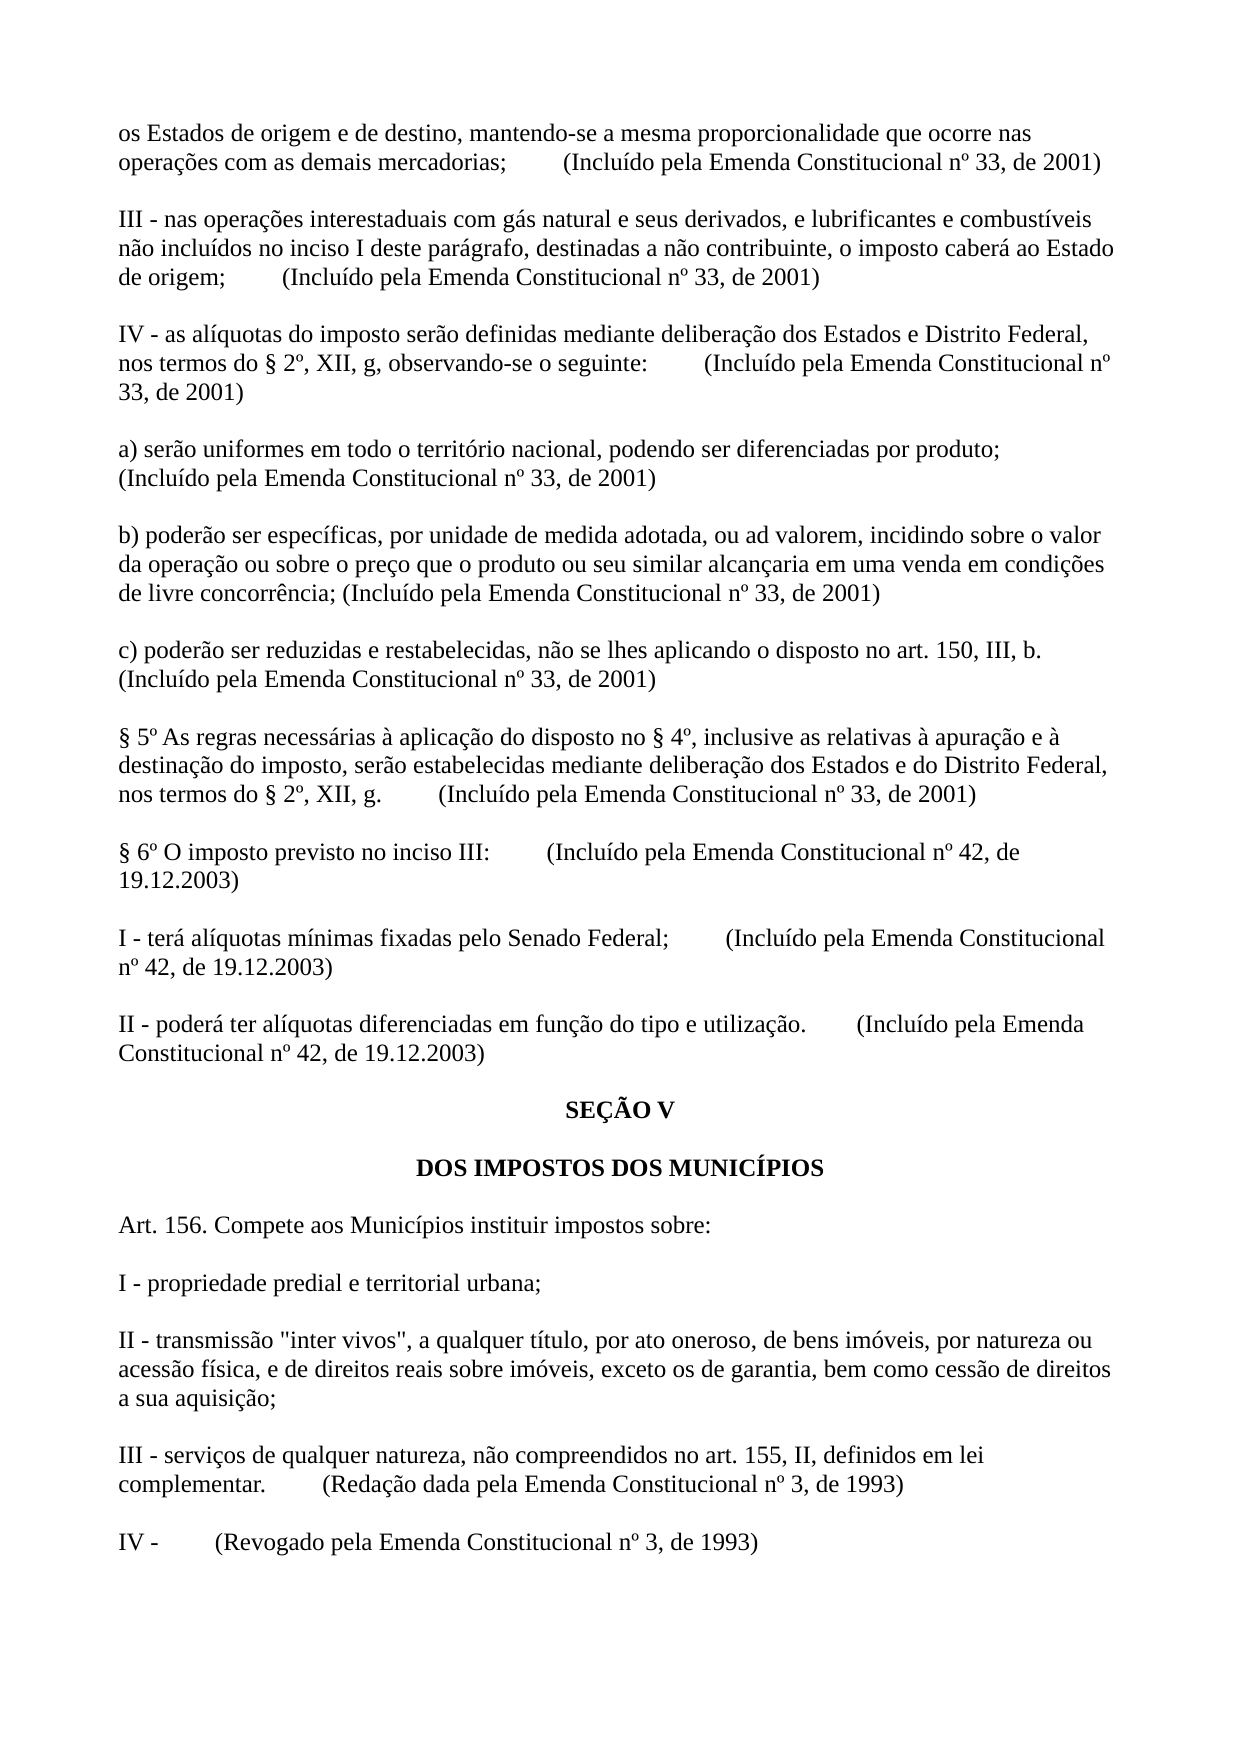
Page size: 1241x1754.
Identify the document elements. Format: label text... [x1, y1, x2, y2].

text IV - (Revogado pela Emenda Constitucional nº 3, de 1993) [118, 1527, 1122, 1556]
text I - propriedade predial e territorial urbana; [118, 1268, 1122, 1297]
text a) serão uniformes em todo o território nacional, podendo ser diferenciadas por produto; (Incluído pela Emenda Constitucional nº 33, de 2001) [118, 434, 1122, 492]
text I - terá alíquotas mínimas fixadas pelo Senado Federal; (Incluído pela Emenda Constitucional nº 42, de 19.12.2003) [118, 923, 1122, 981]
text os Estados de origem e de destino, mantendo-se a mesma proporcionalidade que ocorre nas operações com as demais mercadorias; (Incluído pela Emenda Constitucional nº 33, de 2001) [118, 118, 1122, 176]
text § 5º As regras necessárias à aplicação do disposto no § 4º, inclusive as relativas à apuração e à destinação do imposto, serão estabelecidas mediante deliberação dos Estados e do Distrito Federal, nos termos do § 2º, XII, g. (Incluído pela Emenda Constitucional nº 33, de 2001) [118, 722, 1122, 808]
text § 6º O imposto previsto no inciso III: (Incluído pela Emenda Constitucional nº 42, de 19.12.2003) [118, 837, 1122, 894]
text II - transmissão "inter vivos", a qualquer título, por ato oneroso, de bens imóveis, por natureza ou acessão física, e de direitos reais sobre imóveis, exceto os de garantia, bem como cessão de direitos a sua aquisição; [118, 1326, 1122, 1412]
text b) poderão ser específicas, por unidade de medida adotada, ou ad valorem, incidindo sobre o valor da operação ou sobre o preço que o produto ou seu similar alcançaria em uma venda em condições de livre concorrência; (Incluído pela Emenda Constitucional nº 33, de 2001) [118, 521, 1122, 607]
text DOS IMPOSTOS DOS MUNICÍPIOS [118, 1153, 1122, 1182]
text c) poderão ser reduzidas e restabelecidas, não se lhes aplicando o disposto no art. 150, III, b. (Incluído pela Emenda Constitucional nº 33, de 2001) [118, 636, 1122, 693]
text III - serviços de qualquer natureza, não compreendidos no art. 155, II, definidos em lei complementar. (Redação dada pela Emenda Constitucional nº 3, de 1993) [118, 1441, 1122, 1498]
text SEÇÃO V [118, 1096, 1122, 1124]
text III - nas operações interestaduais com gás natural e seus derivados, e lubrificantes e combustíveis não incluídos no inciso I deste parágrafo, destinadas a não contribuinte, o imposto caberá ao Estado de origem; (Incluído pela Emenda Constitucional nº 33, de 2001) [118, 204, 1122, 291]
text Art. 156. Compete aos Municípios instituir impostos sobre: [118, 1211, 1122, 1239]
text IV - as alíquotas do imposto serão definidas mediante deliberação dos Estados e Distrito Federal, nos termos do § 2º, XII, g, observando-se o seguinte: (Incluído pela Emenda Constitucional nº 33, de 2001) [118, 319, 1122, 406]
text II - poderá ter alíquotas diferenciadas em função do tipo e utilização. (Incluído pela Emenda Constitucional nº 42, de 19.12.2003) [118, 1009, 1122, 1067]
